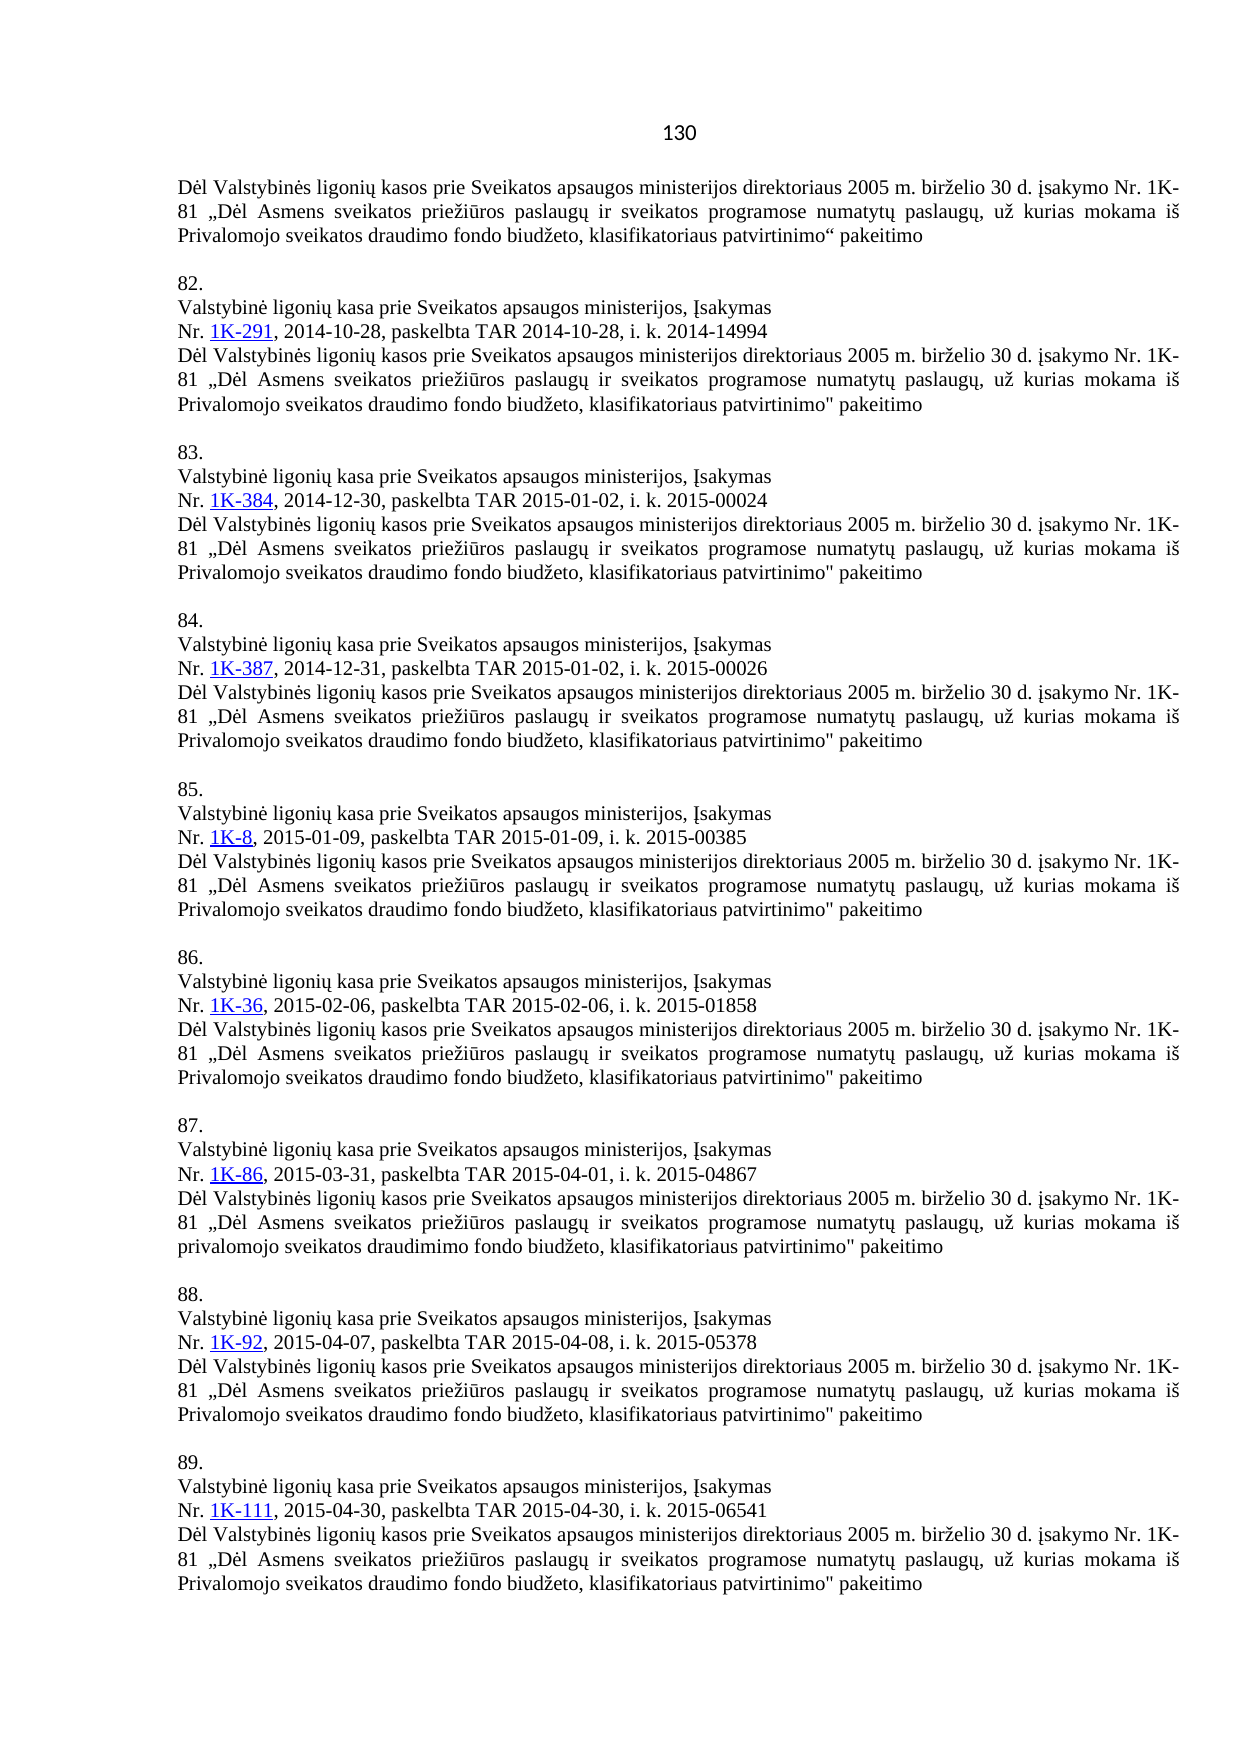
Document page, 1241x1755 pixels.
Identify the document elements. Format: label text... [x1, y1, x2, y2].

text Nr. 1K-384, 2014-12-30, paskelbta TAR 2015-01-02, i. k. 2015-00024 [177, 488, 1181, 512]
text 88. [177, 1282, 1181, 1306]
text Dėl Valstybinės ligonių kasos prie Sveikatos apsaugos ministerijos direktoriaus 2005 m. birželio 30 d. įsakymo Nr. 1K-81 „Dėl Asmens sveikatos priežiūros paslaugų ir sveikatos programose numatytų paslaugų, už kurias mokama iš Privalomojo sveikatos draudimo fondo biudžeto, klasifikatoriaus patvirtinimo" pakeitimo [177, 1354, 1181, 1426]
text 82. [177, 271, 1181, 295]
text Dėl Valstybinės ligonių kasos prie Sveikatos apsaugos ministerijos direktoriaus 2005 m. birželio 30 d. įsakymo Nr. 1K-81 „Dėl Asmens sveikatos priežiūros paslaugų ir sveikatos programose numatytų paslaugų, už kurias mokama iš Privalomojo sveikatos draudimo fondo biudžeto, klasifikatoriaus patvirtinimo" pakeitimo [177, 512, 1181, 584]
text Dėl Valstybinės ligonių kasos prie Sveikatos apsaugos ministerijos direktoriaus 2005 m. birželio 30 d. įsakymo Nr. 1K-81 „Dėl Asmens sveikatos priežiūros paslaugų ir sveikatos programose numatytų paslaugų, už kurias mokama iš Privalomojo sveikatos draudimo fondo biudžeto, klasifikatoriaus patvirtinimo" pakeitimo [177, 680, 1181, 752]
text Valstybinė ligonių kasa prie Sveikatos apsaugos ministerijos, Įsakymas [177, 295, 1181, 319]
text Nr. 1K-86, 2015-03-31, paskelbta TAR 2015-04-01, i. k. 2015-04867 [177, 1161, 1181, 1186]
text Dėl Valstybinės ligonių kasos prie Sveikatos apsaugos ministerijos direktoriaus 2005 m. birželio 30 d. įsakymo Nr. 1K-81 „Dėl Asmens sveikatos priežiūros paslaugų ir sveikatos programose numatytų paslaugų, už kurias mokama iš Privalomojo sveikatos draudimo fondo biudžeto, klasifikatoriaus patvirtinimo" pakeitimo [177, 1017, 1181, 1089]
text Valstybinė ligonių kasa prie Sveikatos apsaugos ministerijos, Įsakymas [177, 801, 1181, 824]
text Dėl Valstybinės ligonių kasos prie Sveikatos apsaugos ministerijos direktoriaus 2005 m. birželio 30 d. įsakymo Nr. 1K-81 „Dėl Asmens sveikatos priežiūros paslaugų ir sveikatos programose numatytų paslaugų, už kurias mokama iš privalomojo sveikatos draudimimo fondo biudžeto, klasifikatoriaus patvirtinimo" pakeitimo [177, 1186, 1181, 1258]
text Dėl Valstybinės ligonių kasos prie Sveikatos apsaugos ministerijos direktoriaus 2005 m. birželio 30 d. įsakymo Nr. 1K-81 „Dėl Asmens sveikatos priežiūros paslaugų ir sveikatos programose numatytų paslaugų, už kurias mokama iš Privalomojo sveikatos draudimo fondo biudžeto, klasifikatoriaus patvirtinimo" pakeitimo [177, 849, 1181, 921]
text Dėl Valstybinės ligonių kasos prie Sveikatos apsaugos ministerijos direktoriaus 2005 m. birželio 30 d. įsakymo Nr. 1K-81 „Dėl Asmens sveikatos priežiūros paslaugų ir sveikatos programose numatytų paslaugų, už kurias mokama iš Privalomojo sveikatos draudimo fondo biudžeto, klasifikatoriaus patvirtinimo" pakeitimo [177, 1522, 1181, 1594]
text Nr. 1K-111, 2015-04-30, paskelbta TAR 2015-04-30, i. k. 2015-06541 [177, 1498, 1181, 1522]
text Valstybinė ligonių kasa prie Sveikatos apsaugos ministerijos, Įsakymas [177, 969, 1181, 993]
text Nr. 1K-8, 2015-01-09, paskelbta TAR 2015-01-09, i. k. 2015-00385 [177, 824, 1181, 849]
text 86. [177, 945, 1181, 969]
text 83. [177, 439, 1181, 464]
text 89. [177, 1450, 1181, 1474]
text Dėl Valstybinės ligonių kasos prie Sveikatos apsaugos ministerijos direktoriaus 2005 m. birželio 30 d. įsakymo Nr. 1K-81 „Dėl Asmens sveikatos priežiūros paslaugų ir sveikatos programose numatytų paslaugų, už kurias mokama iš Privalomojo sveikatos draudimo fondo biudžeto, klasifikatoriaus patvirtinimo" pakeitimo [177, 343, 1181, 416]
text 84. [177, 608, 1181, 632]
text 85. [177, 776, 1181, 801]
text Valstybinė ligonių kasa prie Sveikatos apsaugos ministerijos, Įsakymas [177, 464, 1181, 488]
text Valstybinė ligonių kasa prie Sveikatos apsaugos ministerijos, Įsakymas [177, 632, 1181, 656]
text Nr. 1K-387, 2014-12-31, paskelbta TAR 2015-01-02, i. k. 2015-00026 [177, 656, 1181, 680]
text Valstybinė ligonių kasa prie Sveikatos apsaugos ministerijos, Įsakymas [177, 1306, 1181, 1330]
text Nr. 1K-291, 2014-10-28, paskelbta TAR 2014-10-28, i. k. 2014-14994 [177, 319, 1181, 343]
text Valstybinė ligonių kasa prie Sveikatos apsaugos ministerijos, Įsakymas [177, 1474, 1181, 1498]
text Nr. 1K-92, 2015-04-07, paskelbta TAR 2015-04-08, i. k. 2015-05378 [177, 1330, 1181, 1354]
text Valstybinė ligonių kasa prie Sveikatos apsaugos ministerijos, Įsakymas [177, 1137, 1181, 1161]
text Nr. 1K-36, 2015-02-06, paskelbta TAR 2015-02-06, i. k. 2015-01858 [177, 993, 1181, 1017]
text 87. [177, 1113, 1181, 1137]
text Dėl Valstybinės ligonių kasos prie Sveikatos apsaugos ministerijos direktoriaus 2005 m. birželio 30 d. įsakymo Nr. 1K-81 „Dėl Asmens sveikatos priežiūros paslaugų ir sveikatos programose numatytų paslaugų, už kurias mokama iš Privalomojo sveikatos draudimo fondo biudžeto, klasifikatoriaus patvirtinimo“ pakeitimo [177, 175, 1181, 247]
